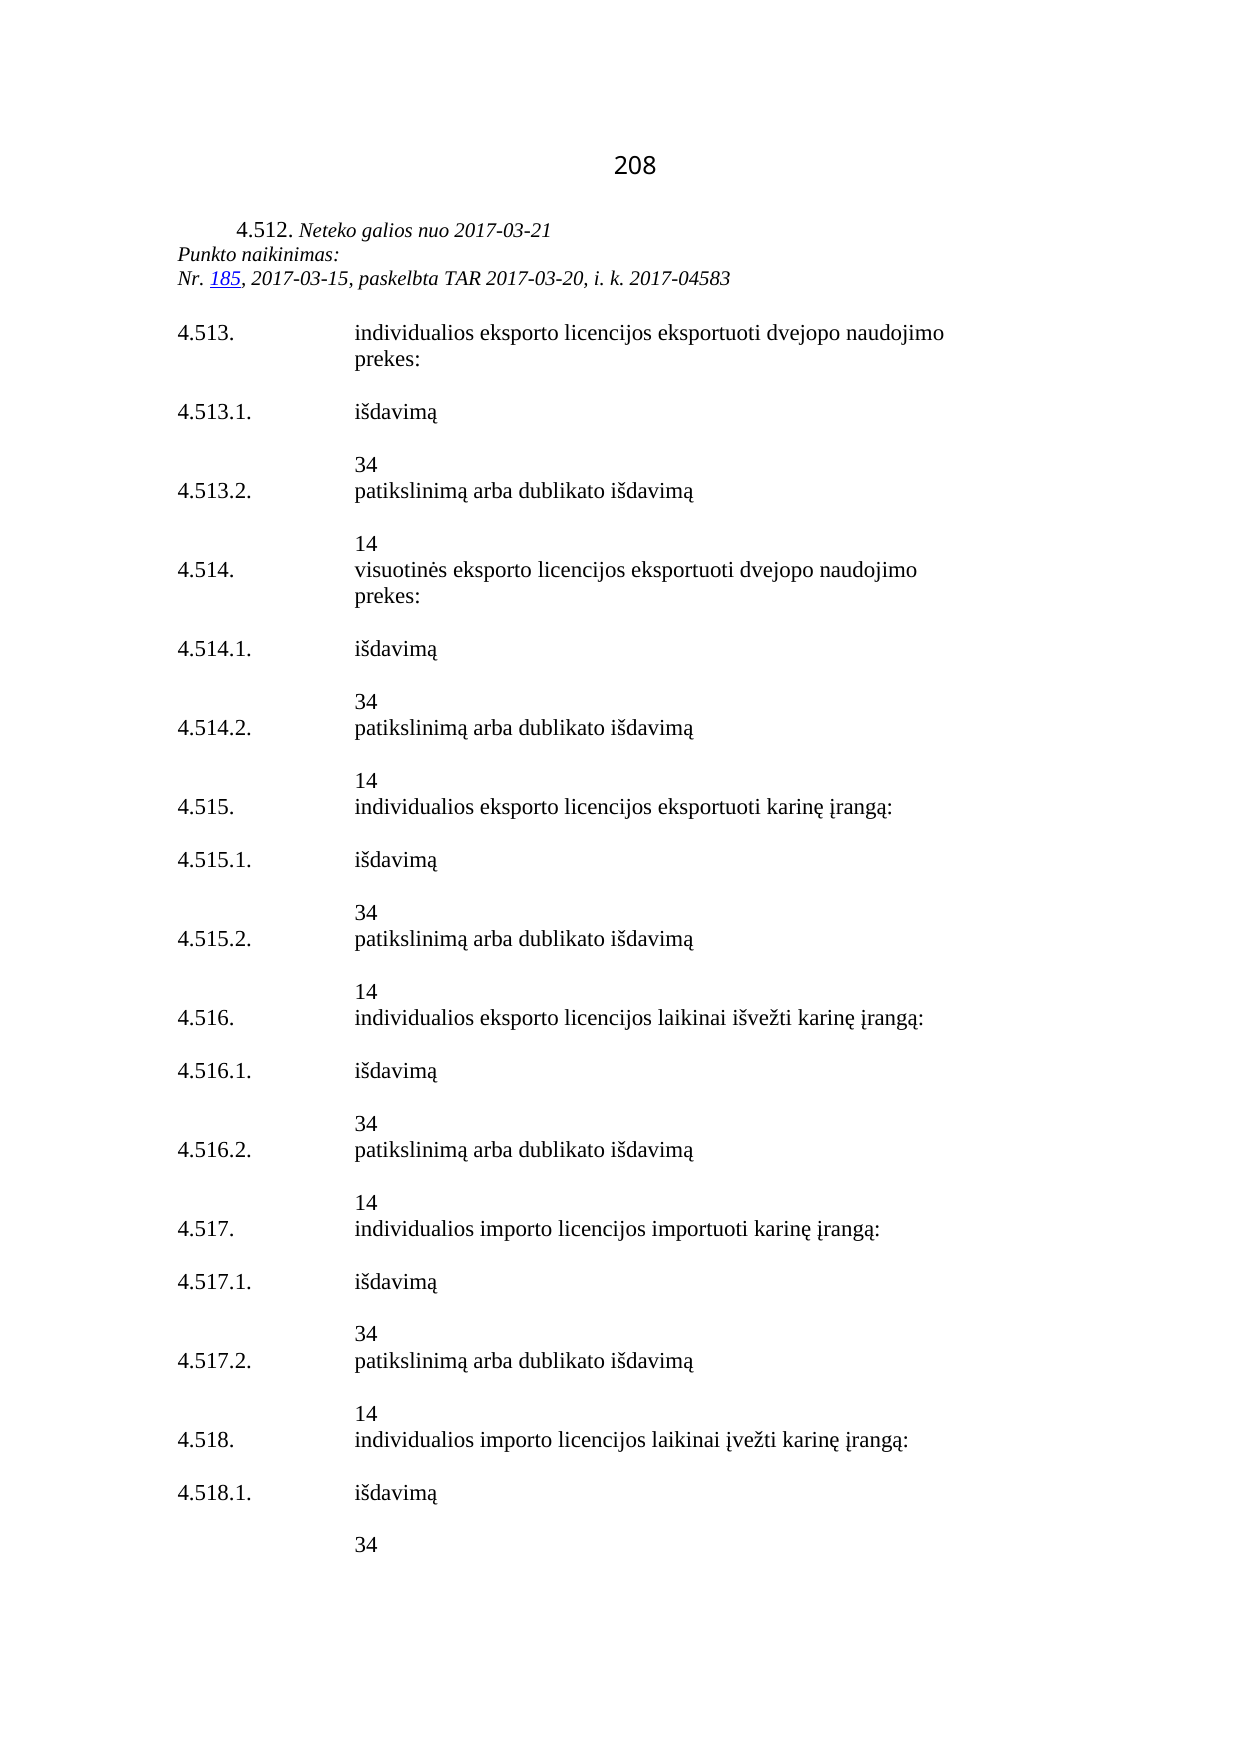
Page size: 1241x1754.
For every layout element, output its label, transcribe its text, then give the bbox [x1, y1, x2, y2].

text 4.516.1. išdavimą 34 [177, 1057, 945, 1136]
text 4.517.2. patikslinimą arba dublikato išdavimą 14 [177, 1347, 945, 1426]
text 4.518.1. išdavimą 34 [177, 1479, 945, 1558]
text Nr. 185, 2017-03-15, paskelbta TAR 2017-03-20, i. k. 2017-04583 [177, 266, 1093, 290]
text Punkto naikinimas: [177, 242, 1093, 266]
text 4.516. individualios eksporto licencijos laikinai išvežti karinę įrangą: [177, 1004, 945, 1057]
text prekes: [354, 583, 945, 635]
text 4.514.1. išdavimą 34 [177, 635, 945, 714]
text 4.513. individualios eksporto licencijos eksportuoti dvejopo naudojimo [177, 319, 945, 345]
text 4.517.1. išdavimą 34 [177, 1268, 945, 1347]
text prekes: [354, 345, 945, 398]
text 4.515.1. išdavimą 34 [177, 846, 945, 925]
text 4.517. individualios importo licencijos importuoti karinę įrangą: [177, 1215, 945, 1268]
text 4.514. visuotinės eksporto licencijos eksportuoti dvejopo naudojimo [177, 556, 945, 583]
text 4.516.2. patikslinimą arba dublikato išdavimą 14 [177, 1136, 945, 1215]
text 4.512. Neteko galios nuo 2017-03-21 [177, 216, 1093, 242]
text 4.514.2. patikslinimą arba dublikato išdavimą 14 [177, 714, 945, 793]
text 4.518. individualios importo licencijos laikinai įvežti karinę įrangą: [177, 1426, 945, 1479]
text 4.513.1. išdavimą 34 [177, 398, 945, 477]
text 4.515.2. patikslinimą arba dublikato išdavimą 14 [177, 925, 945, 1004]
text 4.513.2. patikslinimą arba dublikato išdavimą 14 [177, 477, 945, 556]
text 4.515. individualios eksporto licencijos eksportuoti karinę įrangą: [177, 793, 945, 846]
